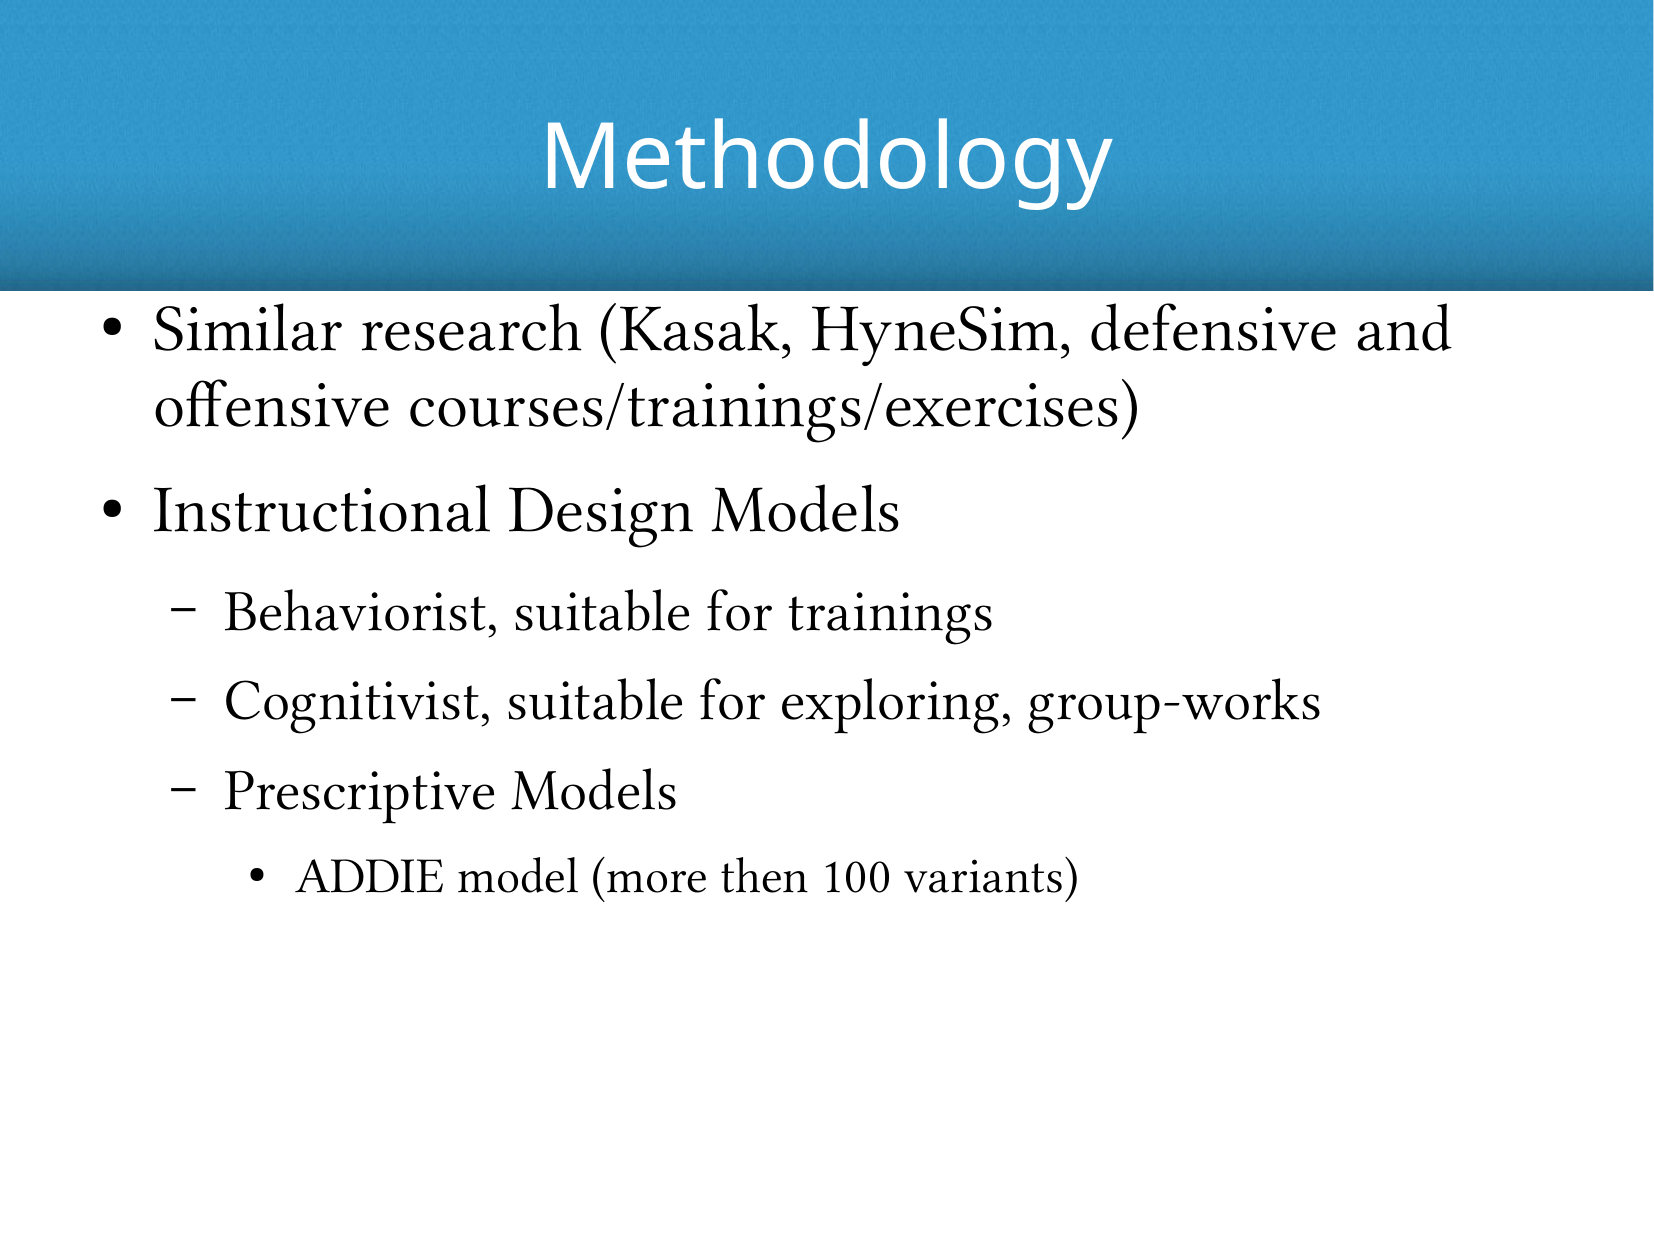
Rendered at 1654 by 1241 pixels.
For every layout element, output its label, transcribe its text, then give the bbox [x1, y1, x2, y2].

list Similar research (Kasak, HyneSim, defensive and offensive courses/trainings/exercises) Instructional Design Models Behaviorist, suitable for trainings Cognitivist, suitable for exploring, group-works Prescriptive Models ADDIE model (more then 100 variants) [82, 290, 1538, 1010]
title Methodology [82, 49, 1571, 257]
picture [0, 0, 1654, 291]
